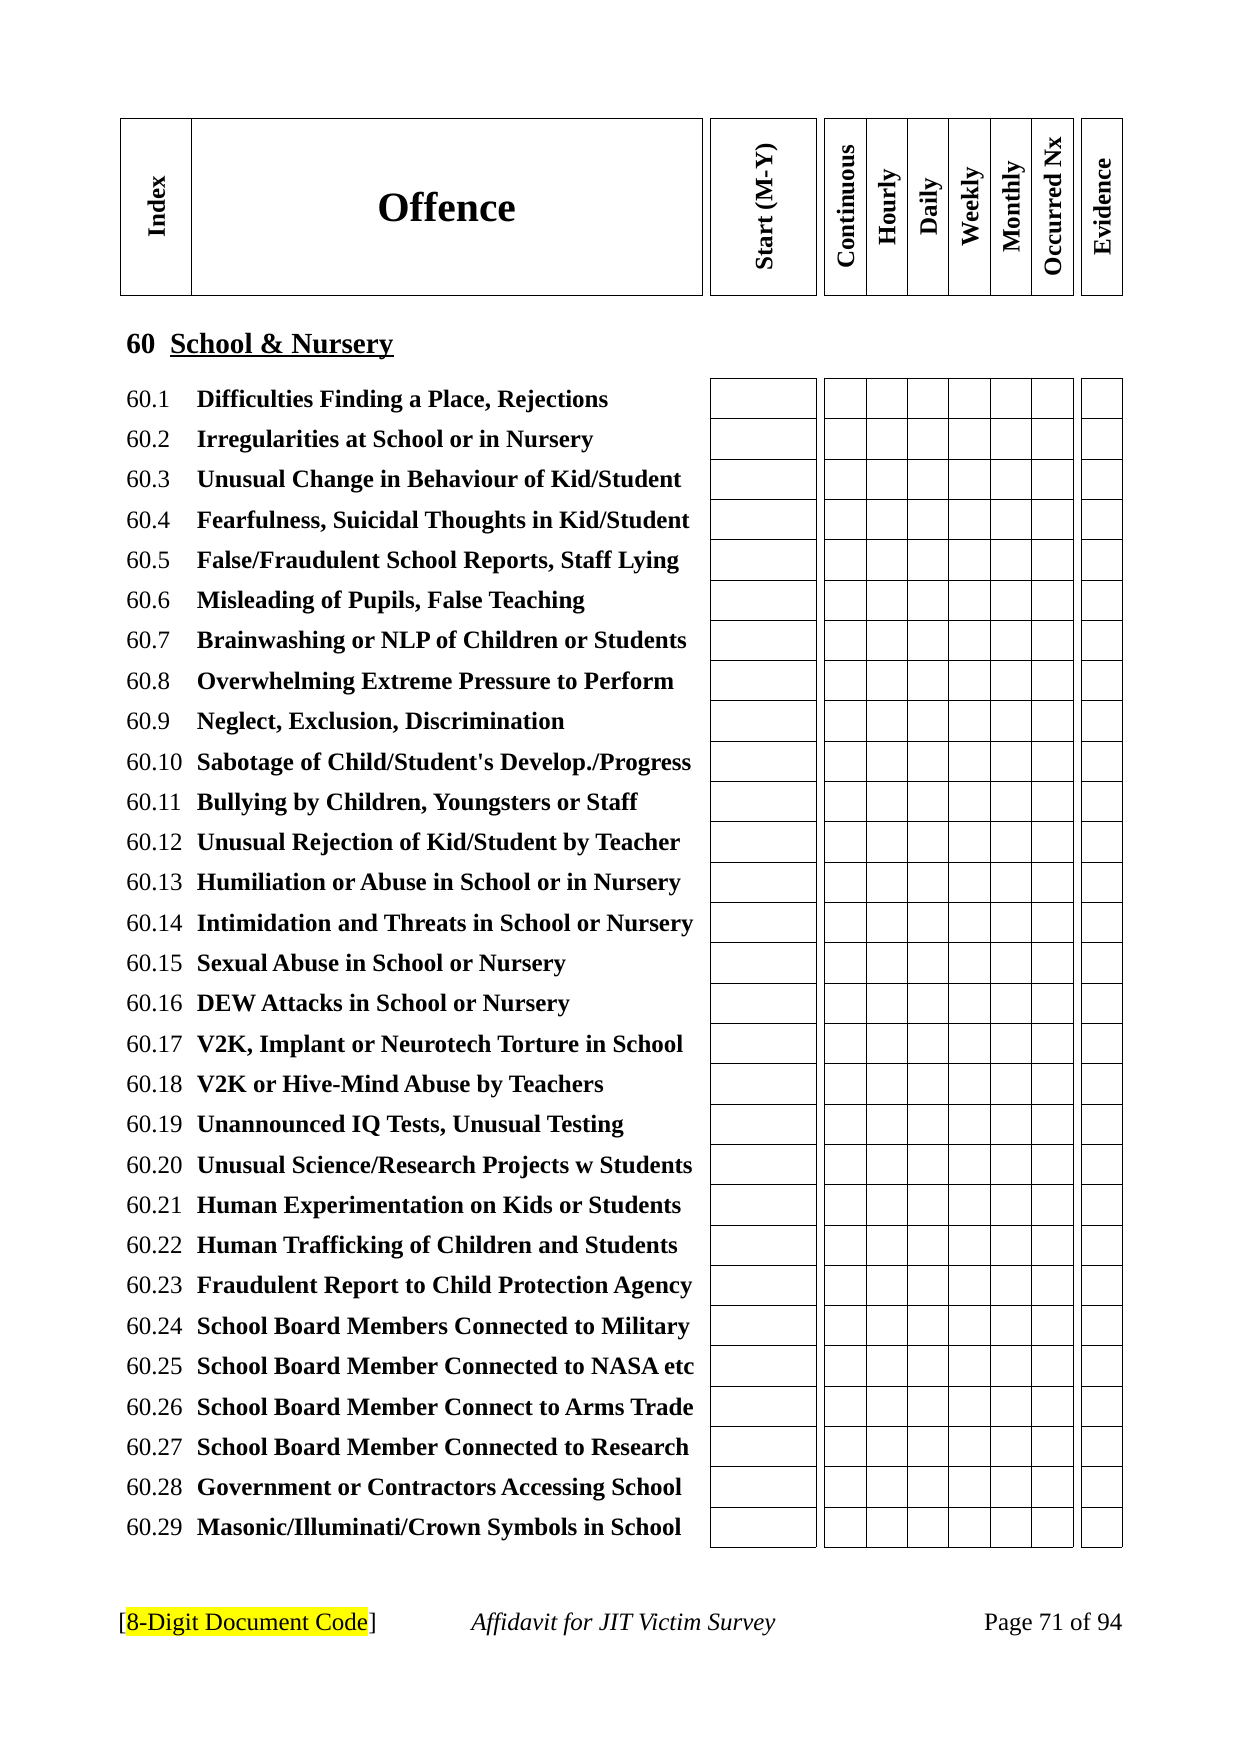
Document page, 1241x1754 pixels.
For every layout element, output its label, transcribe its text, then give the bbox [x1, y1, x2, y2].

table_cell Unusual Rejection of Kid/Student by Teacher [191, 821, 702, 862]
table_cell [1074, 1063, 1081, 1103]
table_cell [867, 1467, 907, 1507]
table_cell School Board Member Connect to Arms Trade [191, 1386, 702, 1426]
table_cell [1074, 983, 1081, 1023]
table_cell [1082, 1467, 1122, 1507]
table_cell [1032, 1064, 1073, 1103]
table_cell [867, 1145, 907, 1184]
table_cell [949, 822, 990, 862]
table_cell [1082, 540, 1122, 579]
table_cell Intimidation and Threats in School or Nursery [191, 902, 702, 942]
table_cell [817, 459, 824, 499]
table_cell [711, 903, 816, 942]
table_cell [825, 1145, 866, 1184]
table_cell [949, 661, 990, 700]
table_cell [817, 1104, 824, 1144]
table_cell [825, 1024, 866, 1063]
table_header Offence [192, 119, 702, 295]
table_cell [817, 1063, 824, 1103]
table_cell [1082, 460, 1122, 499]
table_cell [867, 1387, 907, 1426]
table_cell [825, 863, 866, 902]
table_cell [1074, 1466, 1081, 1507]
table_cell [1074, 418, 1081, 458]
table_cell [991, 379, 1031, 418]
table_header Continuous [825, 119, 866, 295]
table_cell [825, 1226, 866, 1265]
table_cell [817, 1023, 824, 1063]
table_cell Neglect, Exclusion, Discrimination [191, 700, 702, 741]
table_cell [949, 701, 990, 741]
table_cell [949, 581, 990, 620]
table_cell [817, 418, 824, 458]
table_cell [817, 580, 824, 620]
table_cell [817, 700, 824, 741]
table_cell [1074, 620, 1081, 660]
table_cell [991, 1226, 1031, 1265]
table_cell Unannounced IQ Tests, Unusual Testing [191, 1104, 702, 1144]
table_cell [825, 1508, 866, 1547]
table_cell Sexual Abuse in School or Nursery [191, 942, 702, 983]
table_cell [908, 661, 948, 700]
table_cell [949, 1427, 990, 1466]
table_cell [1032, 1185, 1073, 1224]
table_cell [702, 1466, 710, 1507]
table_cell [1032, 1266, 1073, 1305]
table_header Hourly [867, 119, 907, 295]
table_cell [908, 1064, 948, 1103]
table_cell [1074, 1104, 1081, 1144]
table_cell 60.13 [120, 862, 191, 902]
table_cell [991, 1306, 1031, 1345]
table_cell 60.11 [120, 781, 191, 821]
table_cell [711, 1024, 816, 1063]
table_cell [1082, 661, 1122, 700]
table_cell [867, 419, 907, 458]
table_cell [908, 1105, 948, 1144]
table_cell [702, 1426, 710, 1466]
table_cell [908, 1266, 948, 1305]
table_cell [825, 1427, 866, 1466]
table_cell [1082, 782, 1122, 821]
table_cell [908, 500, 948, 539]
table_cell [825, 1105, 866, 1144]
table_cell [908, 581, 948, 620]
table_cell [711, 661, 816, 700]
table_cell [949, 984, 990, 1023]
table_cell [702, 620, 710, 660]
table_cell [702, 1507, 710, 1547]
table_cell [949, 782, 990, 821]
table_cell [817, 539, 824, 579]
table_cell [908, 621, 948, 660]
table_cell [908, 984, 948, 1023]
table_cell [1032, 661, 1073, 700]
table_cell [908, 1185, 948, 1224]
table_cell [702, 902, 710, 942]
table_cell 60.26 [120, 1386, 191, 1426]
table_cell [867, 1427, 907, 1466]
table_cell [817, 620, 824, 660]
table_cell [817, 1426, 824, 1466]
table_cell [1074, 902, 1081, 942]
table_cell 60.16 [120, 983, 191, 1023]
table_cell [825, 782, 866, 821]
table_cell [1082, 419, 1122, 458]
table_cell [949, 419, 990, 458]
table_cell 60.23 [120, 1265, 191, 1305]
table_cell [825, 822, 866, 862]
table_cell [1074, 660, 1081, 700]
table_cell DEW Attacks in School or Nursery [191, 983, 702, 1023]
table_cell [991, 1185, 1031, 1224]
table_cell [817, 983, 824, 1023]
table_cell [991, 701, 1031, 741]
table_cell [702, 1184, 710, 1224]
table_cell [1032, 1226, 1073, 1265]
table_cell [867, 863, 907, 902]
table_cell [702, 1305, 710, 1345]
table_cell [908, 379, 948, 418]
table_cell [825, 1185, 866, 1224]
table_cell [991, 581, 1031, 620]
table_cell [817, 902, 824, 942]
table_cell Government or Contractors Accessing School [191, 1466, 702, 1507]
table_cell [1074, 700, 1081, 741]
table_cell [1082, 1185, 1122, 1224]
table_cell 60.9 [120, 700, 191, 741]
table_cell [825, 1467, 866, 1507]
table_cell [702, 580, 710, 620]
table_cell [702, 983, 710, 1023]
table_cell [711, 460, 816, 499]
table_cell [1074, 862, 1081, 902]
table_cell 60.15 [120, 942, 191, 983]
table_cell [949, 742, 990, 781]
table_cell Unusual Change in Behaviour of Kid/Student [191, 459, 702, 499]
table_cell [825, 419, 866, 458]
table_cell [949, 540, 990, 579]
table_cell [991, 984, 1031, 1023]
table_cell 60.21 [120, 1184, 191, 1224]
table_cell [908, 863, 948, 902]
table_cell [711, 742, 816, 781]
table_cell [711, 379, 816, 418]
table_cell [908, 903, 948, 942]
table_cell [1074, 378, 1081, 418]
table_cell [867, 1306, 907, 1345]
table_cell [1032, 782, 1073, 821]
table_cell [867, 782, 907, 821]
table_cell [711, 419, 816, 458]
table_cell [817, 1466, 824, 1507]
table_cell [867, 1185, 907, 1224]
table_cell 60.18 [120, 1063, 191, 1103]
table_cell [908, 1387, 948, 1426]
table_cell [1074, 942, 1081, 983]
table_cell [908, 782, 948, 821]
table_cell [817, 1305, 824, 1345]
table_cell [949, 1226, 990, 1265]
table_cell [949, 1105, 990, 1144]
table_cell [991, 822, 1031, 862]
table_cell [702, 700, 710, 741]
table_cell [991, 1105, 1031, 1144]
table_cell Unusual Science/Research Projects w Students [191, 1144, 702, 1184]
table_cell [908, 701, 948, 741]
table_cell [867, 621, 907, 660]
table_header Monthly [991, 119, 1031, 295]
table_cell [908, 943, 948, 983]
table_cell [711, 581, 816, 620]
table_cell [711, 943, 816, 983]
table_header Daily [908, 119, 948, 295]
table_cell [991, 1427, 1031, 1466]
table_cell [825, 1306, 866, 1345]
table_cell [702, 1265, 710, 1305]
table_cell [1032, 822, 1073, 862]
table_cell [825, 701, 866, 741]
table_cell [711, 1306, 816, 1345]
table_cell [991, 500, 1031, 539]
table_cell [817, 1265, 824, 1305]
table_cell [991, 661, 1031, 700]
table_cell [702, 378, 710, 418]
table_header Occurred Nx [1032, 119, 1073, 295]
table_cell [1082, 1387, 1122, 1426]
table_cell [867, 984, 907, 1023]
table_cell [991, 863, 1031, 902]
table_cell [867, 903, 907, 942]
table_cell [1074, 1305, 1081, 1345]
table_cell [991, 943, 1031, 983]
table_cell V2K, Implant or Neurotech Torture in School [191, 1023, 702, 1063]
table_cell [1074, 459, 1081, 499]
table_cell [1074, 781, 1081, 821]
table_cell 60.28 [120, 1466, 191, 1507]
table_cell [1074, 1345, 1081, 1386]
table_cell [817, 1225, 824, 1265]
table_cell [1082, 621, 1122, 660]
table_cell [1082, 1226, 1122, 1265]
table_cell [908, 1306, 948, 1345]
table_cell [711, 1427, 816, 1466]
table_cell [1032, 701, 1073, 741]
table_cell [949, 1508, 990, 1547]
table_cell [908, 1024, 948, 1063]
table_cell [991, 742, 1031, 781]
table_cell [817, 942, 824, 983]
table_cell [1082, 379, 1122, 418]
table_cell [1082, 1064, 1122, 1103]
table_cell [949, 460, 990, 499]
table_cell Masonic/Illuminati/Crown Symbols in School [191, 1507, 702, 1547]
table_cell [908, 1226, 948, 1265]
table_cell [825, 1346, 866, 1386]
table_cell School Board Members Connected to Military [191, 1305, 702, 1345]
table_cell [825, 581, 866, 620]
table_cell [867, 581, 907, 620]
table_cell 60.6 [120, 580, 191, 620]
table_cell 60.3 [120, 459, 191, 499]
table_cell [867, 661, 907, 700]
table_cell [1082, 1427, 1122, 1466]
table_cell [711, 863, 816, 902]
table_cell [908, 1508, 948, 1547]
table_cell [867, 1266, 907, 1305]
table_cell [702, 418, 710, 458]
table_cell [991, 540, 1031, 579]
table_cell [1082, 1266, 1122, 1305]
table_cell [867, 1024, 907, 1063]
table_cell [991, 1467, 1031, 1507]
table_cell [991, 1387, 1031, 1426]
table_cell Overwhelming Extreme Pressure to Perform [191, 660, 702, 700]
table_cell [908, 419, 948, 458]
table_cell [991, 1064, 1031, 1103]
table_header [703, 118, 710, 295]
table_cell [817, 499, 824, 539]
table_header [817, 118, 824, 295]
table_cell [1074, 499, 1081, 539]
table_cell [711, 1387, 816, 1426]
table_cell [949, 500, 990, 539]
table_header Start (M-Y) [711, 119, 816, 295]
table_cell [1074, 741, 1081, 781]
table_cell [817, 1507, 824, 1547]
table_cell [867, 742, 907, 781]
table_cell [867, 379, 907, 418]
table_cell [1032, 581, 1073, 620]
table_cell 60.29 [120, 1507, 191, 1547]
table_cell [702, 1225, 710, 1265]
table_cell [711, 540, 816, 579]
table_cell [949, 943, 990, 983]
table_cell False/Fraudulent School Reports, Staff Lying [191, 539, 702, 579]
table_cell Fearfulness, Suicidal Thoughts in Kid/Student [191, 499, 702, 539]
table_cell [1074, 1023, 1081, 1063]
table_cell [1032, 1024, 1073, 1063]
table_cell [825, 1266, 866, 1305]
table_cell [991, 1508, 1031, 1547]
table_cell [1032, 460, 1073, 499]
table_cell 60 School & Nursery [120, 295, 1122, 378]
table_cell [702, 1063, 710, 1103]
table_cell [1082, 1145, 1122, 1184]
table_cell [1074, 1265, 1081, 1305]
table_cell [949, 1467, 990, 1507]
table_cell [991, 1024, 1031, 1063]
table_cell [711, 984, 816, 1023]
table_cell [1082, 863, 1122, 902]
table_cell [949, 1024, 990, 1063]
table_cell [817, 1144, 824, 1184]
table_cell [908, 742, 948, 781]
table_cell [949, 1387, 990, 1426]
table_cell [1082, 1346, 1122, 1386]
table_cell [949, 1306, 990, 1345]
table_cell [702, 862, 710, 902]
table_cell [1032, 1467, 1073, 1507]
table_cell [1032, 943, 1073, 983]
table_cell [817, 781, 824, 821]
table_cell [1032, 1508, 1073, 1547]
table_cell [949, 1346, 990, 1386]
table_cell [825, 742, 866, 781]
table_cell [908, 1427, 948, 1466]
table_cell 60.17 [120, 1023, 191, 1063]
table_cell [949, 621, 990, 660]
table_cell [991, 621, 1031, 660]
table_cell [825, 903, 866, 942]
table_cell [711, 1346, 816, 1386]
table_cell [1032, 742, 1073, 781]
table_cell [908, 460, 948, 499]
table_cell [702, 660, 710, 700]
table_cell Human Experimentation on Kids or Students [191, 1184, 702, 1224]
table_cell [1082, 903, 1122, 942]
table_header Index [121, 119, 191, 295]
table_cell [867, 1346, 907, 1386]
table_cell [949, 379, 990, 418]
table_cell [1074, 1507, 1081, 1547]
table_cell Misleading of Pupils, False Teaching [191, 580, 702, 620]
table_cell 60.5 [120, 539, 191, 579]
table_cell [711, 621, 816, 660]
table_cell [867, 1508, 907, 1547]
table_cell [825, 621, 866, 660]
table_cell [867, 540, 907, 579]
table_cell 60.20 [120, 1144, 191, 1184]
table_header Weekly [949, 119, 990, 295]
table_cell [1082, 943, 1122, 983]
table_cell [1082, 822, 1122, 862]
table_cell Difficulties Finding a Place, Rejections [191, 378, 702, 418]
table_cell [1082, 1508, 1122, 1547]
table_cell [825, 500, 866, 539]
table_cell [991, 1346, 1031, 1386]
table_cell [1032, 1427, 1073, 1466]
table_cell [867, 1226, 907, 1265]
table_cell [867, 822, 907, 862]
table_cell 60.12 [120, 821, 191, 862]
table_cell [825, 661, 866, 700]
table_cell [817, 1386, 824, 1426]
table_cell [867, 943, 907, 983]
table_cell [711, 1467, 816, 1507]
table_cell Humiliation or Abuse in School or in Nursery [191, 862, 702, 902]
table_cell [867, 1105, 907, 1144]
table_cell Fraudulent Report to Child Protection Agency [191, 1265, 702, 1305]
table_cell [711, 1145, 816, 1184]
table_cell [702, 1023, 710, 1063]
table_cell [908, 822, 948, 862]
table_cell Human Trafficking of Children and Students [191, 1225, 702, 1265]
table_cell [1074, 821, 1081, 862]
table_cell [908, 1145, 948, 1184]
table_cell [1032, 1387, 1073, 1426]
table_cell 60.7 [120, 620, 191, 660]
table_cell [1082, 1105, 1122, 1144]
table_cell [825, 943, 866, 983]
table_cell [1032, 1105, 1073, 1144]
table_cell [825, 460, 866, 499]
table_cell [702, 539, 710, 579]
table_cell [1082, 581, 1122, 620]
table_cell [825, 540, 866, 579]
table_cell [1074, 580, 1081, 620]
table_cell [908, 1467, 948, 1507]
table_cell 60.14 [120, 902, 191, 942]
table_cell [908, 540, 948, 579]
table_cell [1082, 1024, 1122, 1063]
table_cell [1074, 1426, 1081, 1466]
table_cell [1032, 1306, 1073, 1345]
table_cell [702, 459, 710, 499]
table_cell [949, 1064, 990, 1103]
table_cell Sabotage of Child/Student's Develop./Progress [191, 741, 702, 781]
table_cell [702, 499, 710, 539]
table_cell [711, 782, 816, 821]
table_cell School Board Member Connected to NASA etc [191, 1345, 702, 1386]
table_header Evidence [1082, 119, 1122, 295]
table_cell [991, 903, 1031, 942]
table_cell [949, 1145, 990, 1184]
table_cell [702, 1345, 710, 1386]
table_cell [908, 1346, 948, 1386]
table_cell [991, 419, 1031, 458]
table_cell [1074, 1225, 1081, 1265]
table_cell [991, 782, 1031, 821]
table_cell Brainwashing or NLP of Children or Students [191, 620, 702, 660]
table_cell [711, 1226, 816, 1265]
table_cell [991, 1266, 1031, 1305]
table_cell [1074, 1144, 1081, 1184]
table_cell [1032, 903, 1073, 942]
table_cell [867, 701, 907, 741]
table_cell 60.24 [120, 1305, 191, 1345]
table_cell [1032, 1346, 1073, 1386]
table_cell [1032, 1145, 1073, 1184]
table_cell [711, 1266, 816, 1305]
table_cell [1032, 379, 1073, 418]
table_cell [1082, 1306, 1122, 1345]
table_cell Irregularities at School or in Nursery [191, 418, 702, 458]
table_cell [867, 1064, 907, 1103]
table_cell [711, 1185, 816, 1224]
table_cell [1032, 500, 1073, 539]
table_cell 60.19 [120, 1104, 191, 1144]
table_cell [1032, 863, 1073, 902]
table_cell [1074, 539, 1081, 579]
table_cell 60.10 [120, 741, 191, 781]
table_cell 60.8 [120, 660, 191, 700]
table_cell [1032, 621, 1073, 660]
table_cell [1032, 540, 1073, 579]
table_header [1074, 118, 1081, 295]
table_cell [825, 1387, 866, 1426]
table_cell [702, 821, 710, 862]
table_cell [1082, 984, 1122, 1023]
table_cell [867, 460, 907, 499]
table_cell [817, 1184, 824, 1224]
table_cell [991, 460, 1031, 499]
table_cell [702, 1144, 710, 1184]
table_cell [702, 741, 710, 781]
table_cell 60.27 [120, 1426, 191, 1466]
table_cell 60.2 [120, 418, 191, 458]
table_cell [817, 862, 824, 902]
table_cell 60.4 [120, 499, 191, 539]
table_cell [702, 1386, 710, 1426]
table_cell [817, 821, 824, 862]
table_cell [1082, 742, 1122, 781]
table_cell [702, 781, 710, 821]
table_cell [711, 500, 816, 539]
table_cell School Board Member Connected to Research [191, 1426, 702, 1466]
table_cell [949, 1266, 990, 1305]
table_cell [711, 1508, 816, 1547]
table_cell [1032, 984, 1073, 1023]
table_cell [1082, 500, 1122, 539]
table_cell [825, 379, 866, 418]
table_cell [702, 942, 710, 983]
table_cell [817, 660, 824, 700]
table_cell 60.22 [120, 1225, 191, 1265]
table_cell [949, 863, 990, 902]
table_cell Bullying by Children, Youngsters or Staff [191, 781, 702, 821]
table_cell [817, 378, 824, 418]
table_cell [1074, 1184, 1081, 1224]
table_cell [817, 741, 824, 781]
table_cell [949, 1185, 990, 1224]
table_cell 60.25 [120, 1345, 191, 1386]
table_cell [825, 984, 866, 1023]
table_cell 60.1 [120, 378, 191, 418]
table_cell [711, 701, 816, 741]
table_cell [711, 1105, 816, 1144]
table_cell [1032, 419, 1073, 458]
table_cell [825, 1064, 866, 1103]
table_cell [949, 903, 990, 942]
table_cell [711, 1064, 816, 1103]
table_cell [711, 822, 816, 862]
table_cell [1082, 701, 1122, 741]
table_cell [1074, 1386, 1081, 1426]
table_cell V2K or Hive-Mind Abuse by Teachers [191, 1063, 702, 1103]
table_cell [867, 500, 907, 539]
table_cell [817, 1345, 824, 1386]
table_cell [702, 1104, 710, 1144]
table_cell [991, 1145, 1031, 1184]
